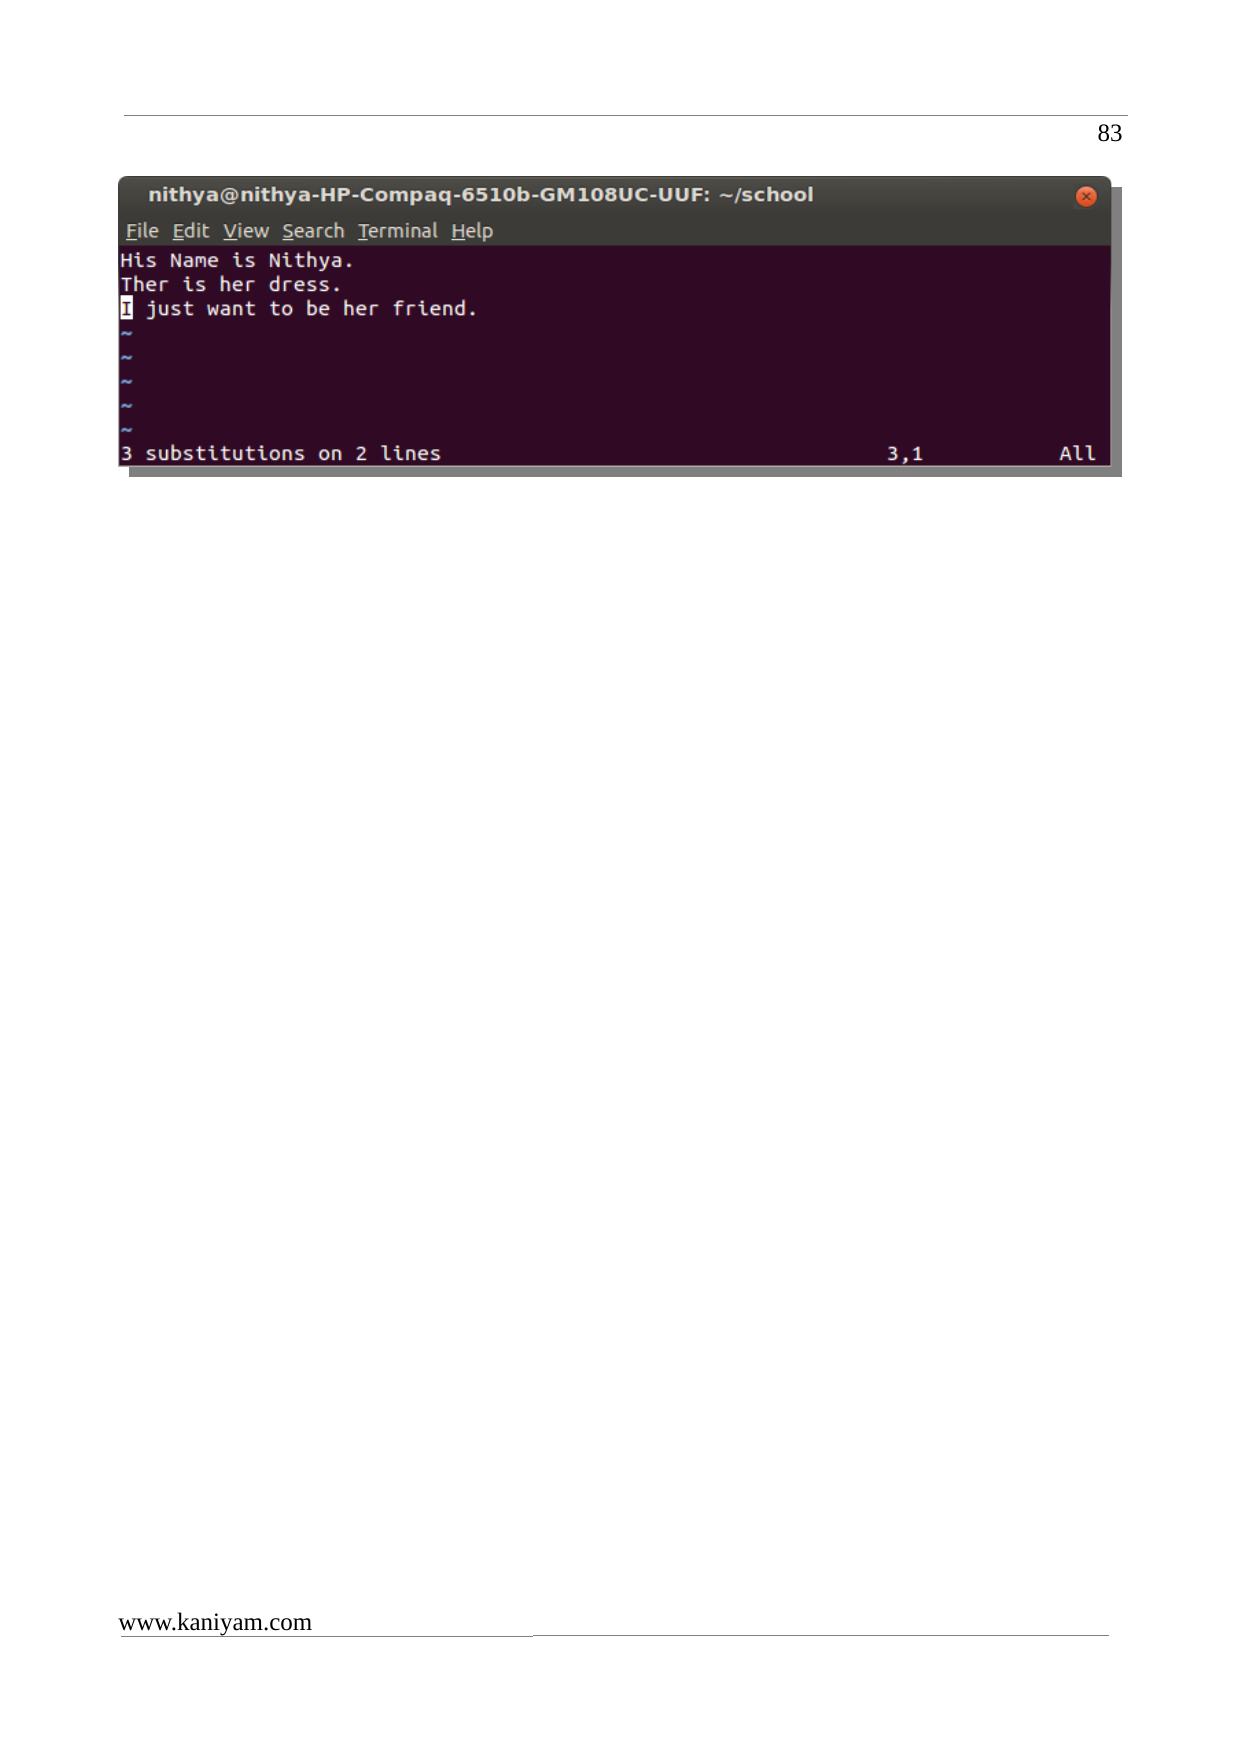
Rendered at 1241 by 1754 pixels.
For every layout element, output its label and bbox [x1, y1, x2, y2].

picture [118, 176, 1112, 467]
